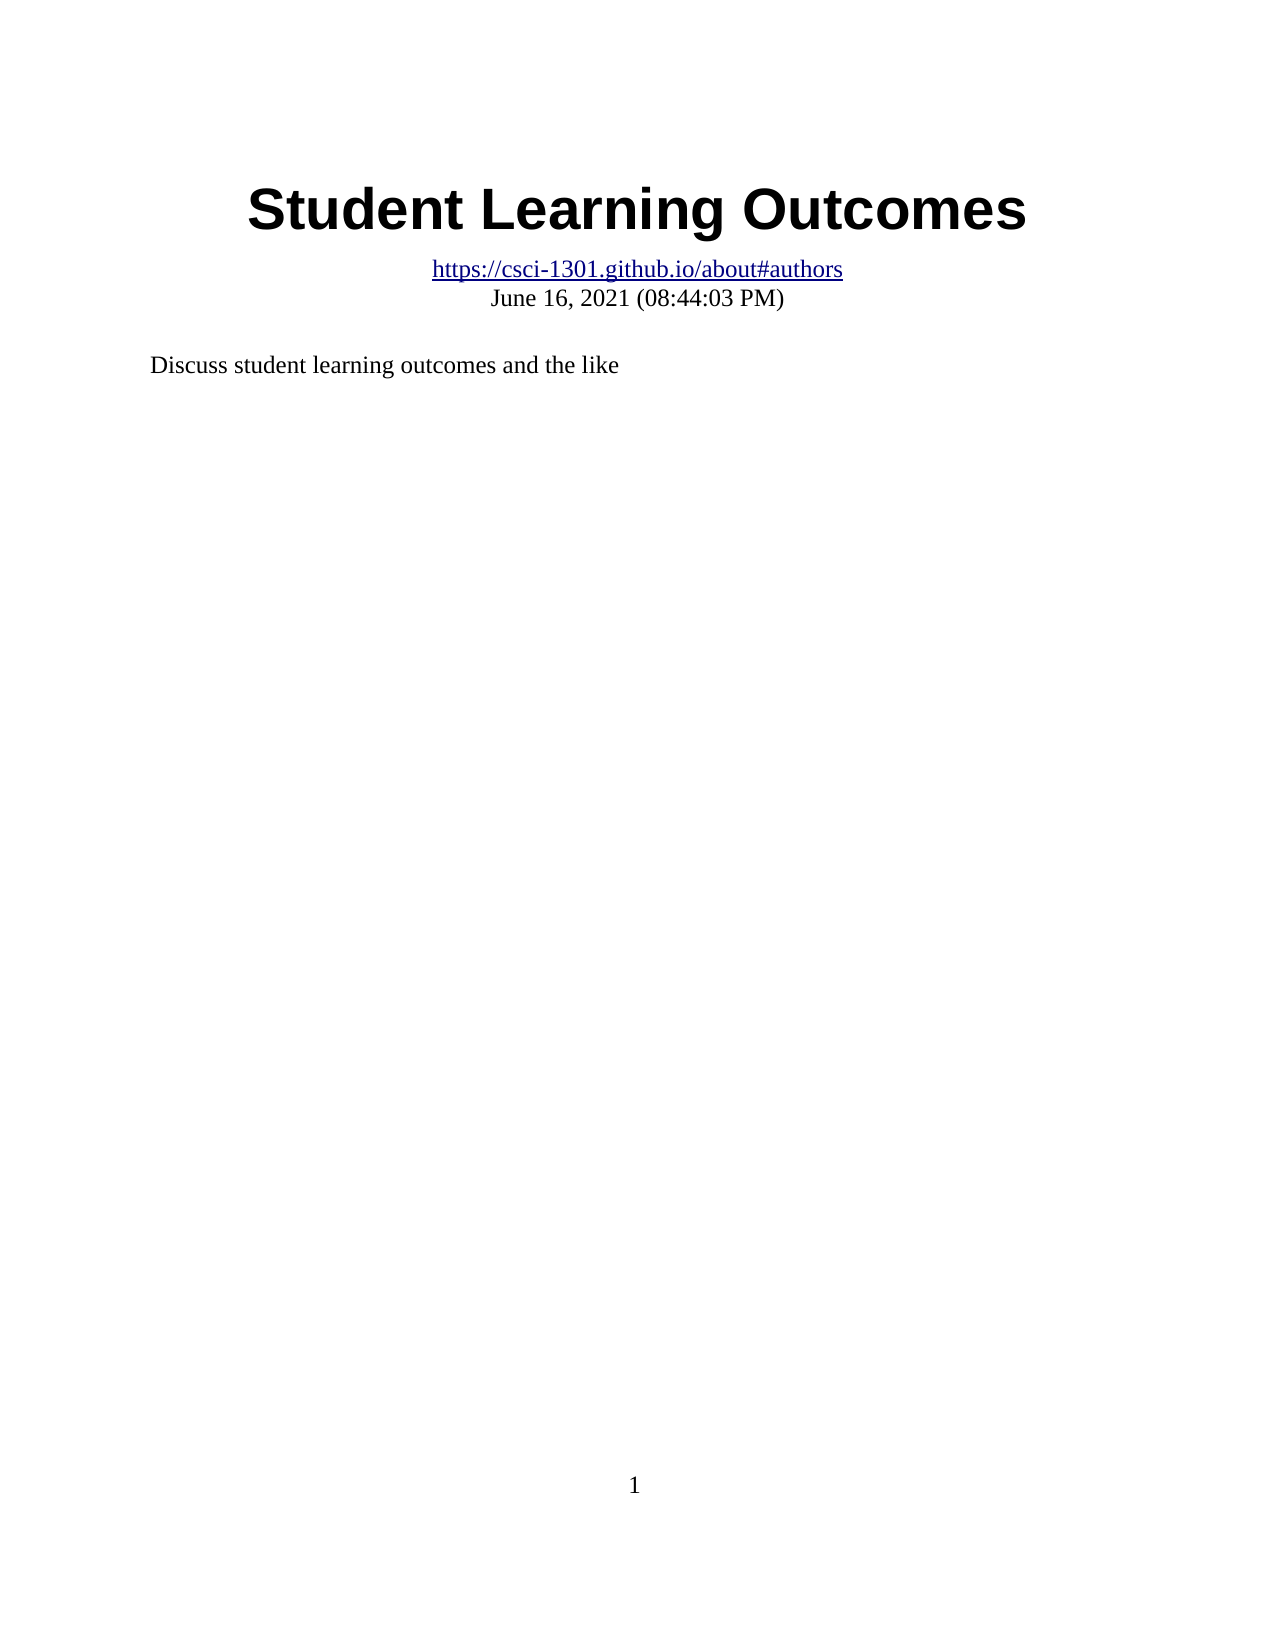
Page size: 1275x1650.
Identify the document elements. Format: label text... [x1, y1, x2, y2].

text Discuss student learning outcomes and the like [150, 350, 1125, 378]
text June 16, 2021 (08:44:03 PM) [150, 283, 1125, 312]
text https://csci-1301.github.io/about#authors [150, 254, 1125, 283]
title Student Learning Outcomes [150, 175, 1125, 242]
